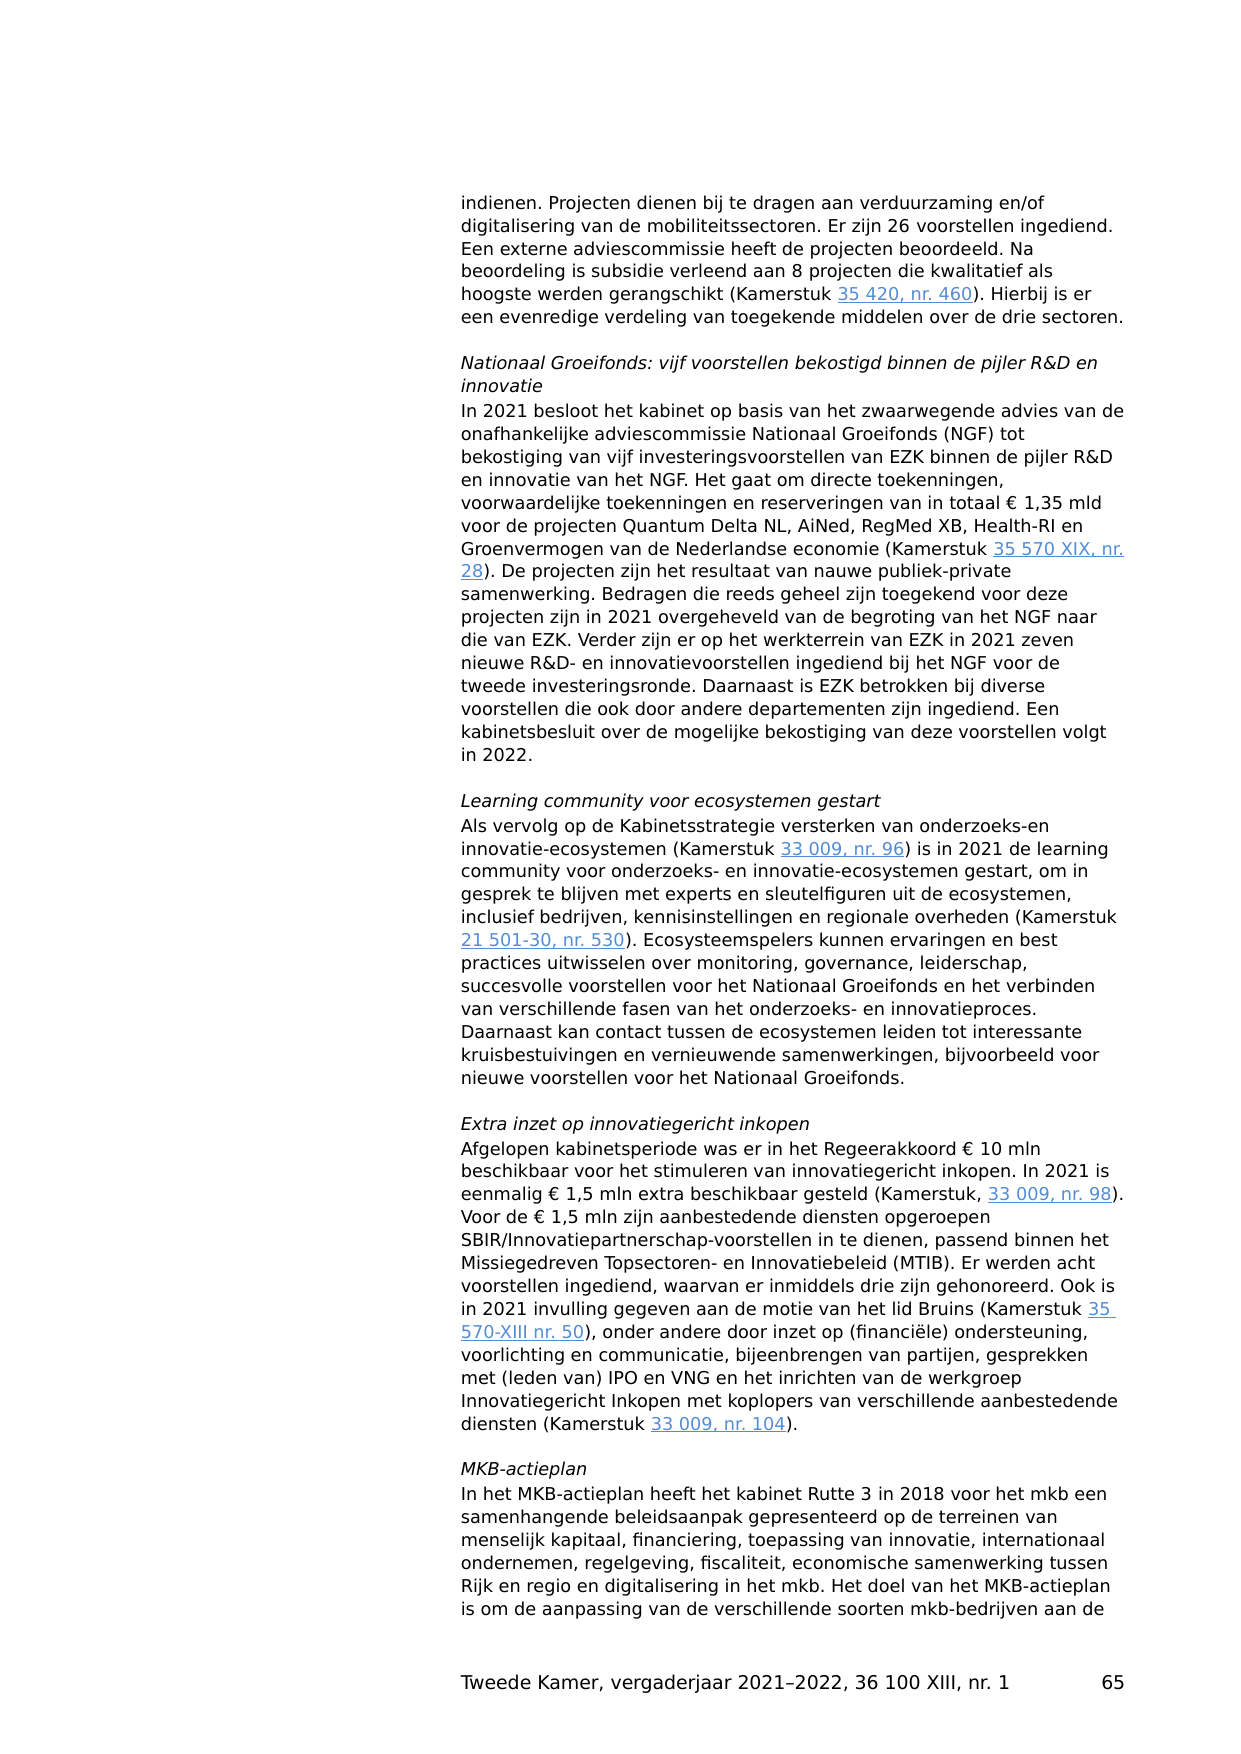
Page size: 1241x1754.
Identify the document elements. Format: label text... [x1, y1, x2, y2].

text Extra inzet op innovatiegericht inkopen [461, 1112, 1125, 1134]
text MKB-actieplan [461, 1457, 1125, 1480]
text Nationaal Groeifonds: vijf voorstellen bekostigd binnen de pijler R&D en innovatie [461, 351, 1125, 397]
text Afgelopen kabinetsperiode was er in het Regeerakkoord € 10 mln beschikbaar voor het stimuleren van innovatiegericht inkopen. In 2021 is eenmalig € 1,5 mln extra beschikbaar gesteld (Kamerstuk, 33 009, nr. 98). Voor de € 1,5 mln zijn aanbestedende diensten opgeroepen SBIR/Innovatiepartnerschap-voorstellen in te dienen, passend binnen het Missiegedreven Topsectoren- en Innovatiebeleid (MTIB). Er werden acht voorstellen ingediend, waarvan er inmiddels drie zijn gehonoreerd. Ook is in 2021 invulling gegeven aan de motie van het lid Bruins (Kamerstuk 35 570-XIII nr. 50), onder andere door inzet op (financiële) ondersteuning, voorlichting en communicatie, bijeenbrengen van partijen, gesprekken met (leden van) IPO en VNG en het inrichten van de werkgroep Innovatiegericht Inkopen met koplopers van verschillende aanbestedende diensten (Kamerstuk 33 009, nr. 104). [461, 1137, 1125, 1434]
text Als vervolg op de Kabinetsstrategie versterken van onderzoeks-en innovatie-ecosystemen (Kamerstuk 33 009, nr. 96) is in 2021 de learning community voor onderzoeks- en innovatie-ecosystemen gestart, om in gesprek te blijven met experts en sleutelfiguren uit de ecosystemen, inclusief bedrijven, kennisinstellingen en regionale overheden (Kamerstuk 21 501-30, nr. 530). Ecosysteemspelers kunnen ervaringen en best practices uitwisselen over monitoring, governance, leiderschap, succesvolle voorstellen voor het Nationaal Groeifonds en het verbinden van verschillende fasen van het onderzoeks- en innovatieproces. Daarnaast kan contact tussen de ecosystemen leiden tot interessante kruisbestuivingen en vernieuwende samenwerkingen, bijvoorbeeld voor nieuwe voorstellen voor het Nationaal Groeifonds. [461, 814, 1125, 1089]
text In 2021 besloot het kabinet op basis van het zwaarwegende advies van de onafhankelijke adviescommissie Nationaal Groeifonds (NGF) tot bekostiging van vijf investeringsvoorstellen van EZK binnen de pijler R&D en innovatie van het NGF. Het gaat om directe toekenningen, voorwaardelijke toekenningen en reserveringen van in totaal € 1,35 mld voor de projecten Quantum Delta NL, AiNed, RegMed XB, Health-RI en Groenvermogen van de Nederlandse economie (Kamerstuk 35 570 XIX, nr. 28). De projecten zijn het resultaat van nauwe publiek-private samenwerking. Bedragen die reeds geheel zijn toegekend voor deze projecten zijn in 2021 overgeheveld van de begroting van het NGF naar die van EZK. Verder zijn er op het werkterrein van EZK in 2021 zeven nieuwe R&D- en innovatievoorstellen ingediend bij het NGF voor de tweede investeringsronde. Daarnaast is EZK betrokken bij diverse voorstellen die ook door andere departementen zijn ingediend. Een kabinetsbesluit over de mogelijke bekostiging van deze voorstellen volgt in 2022. [461, 399, 1125, 766]
text In het MKB-actieplan heeft het kabinet Rutte 3 in 2018 voor het mkb een samenhangende beleidsaanpak gepresenteerd op de terreinen van menselijk kapitaal, financiering, toepassing van innovatie, internationaal ondernemen, regelgeving, fiscaliteit, economische samenwerking tussen Rijk en regio en digitalisering in het mkb. Het doel van het MKB-actieplan is om de aanpassing van de verschillende soorten mkb-bedrijven aan de [461, 1482, 1125, 1620]
text Learning community voor ecosystemen gestart [461, 789, 1125, 812]
text indienen. Projecten dienen bij te dragen aan verduurzaming en/of digitalisering van de mobiliteitssectoren. Er zijn 26 voorstellen ingediend. Een externe adviescommissie heeft de projecten beoordeeld. Na beoordeling is subsidie verleend aan 8 projecten die kwalitatief als hoogste werden gerangschikt (Kamerstuk 35 420, nr. 460). Hierbij is er een evenredige verdeling van toegekende middelen over de drie sectoren. [461, 191, 1125, 328]
